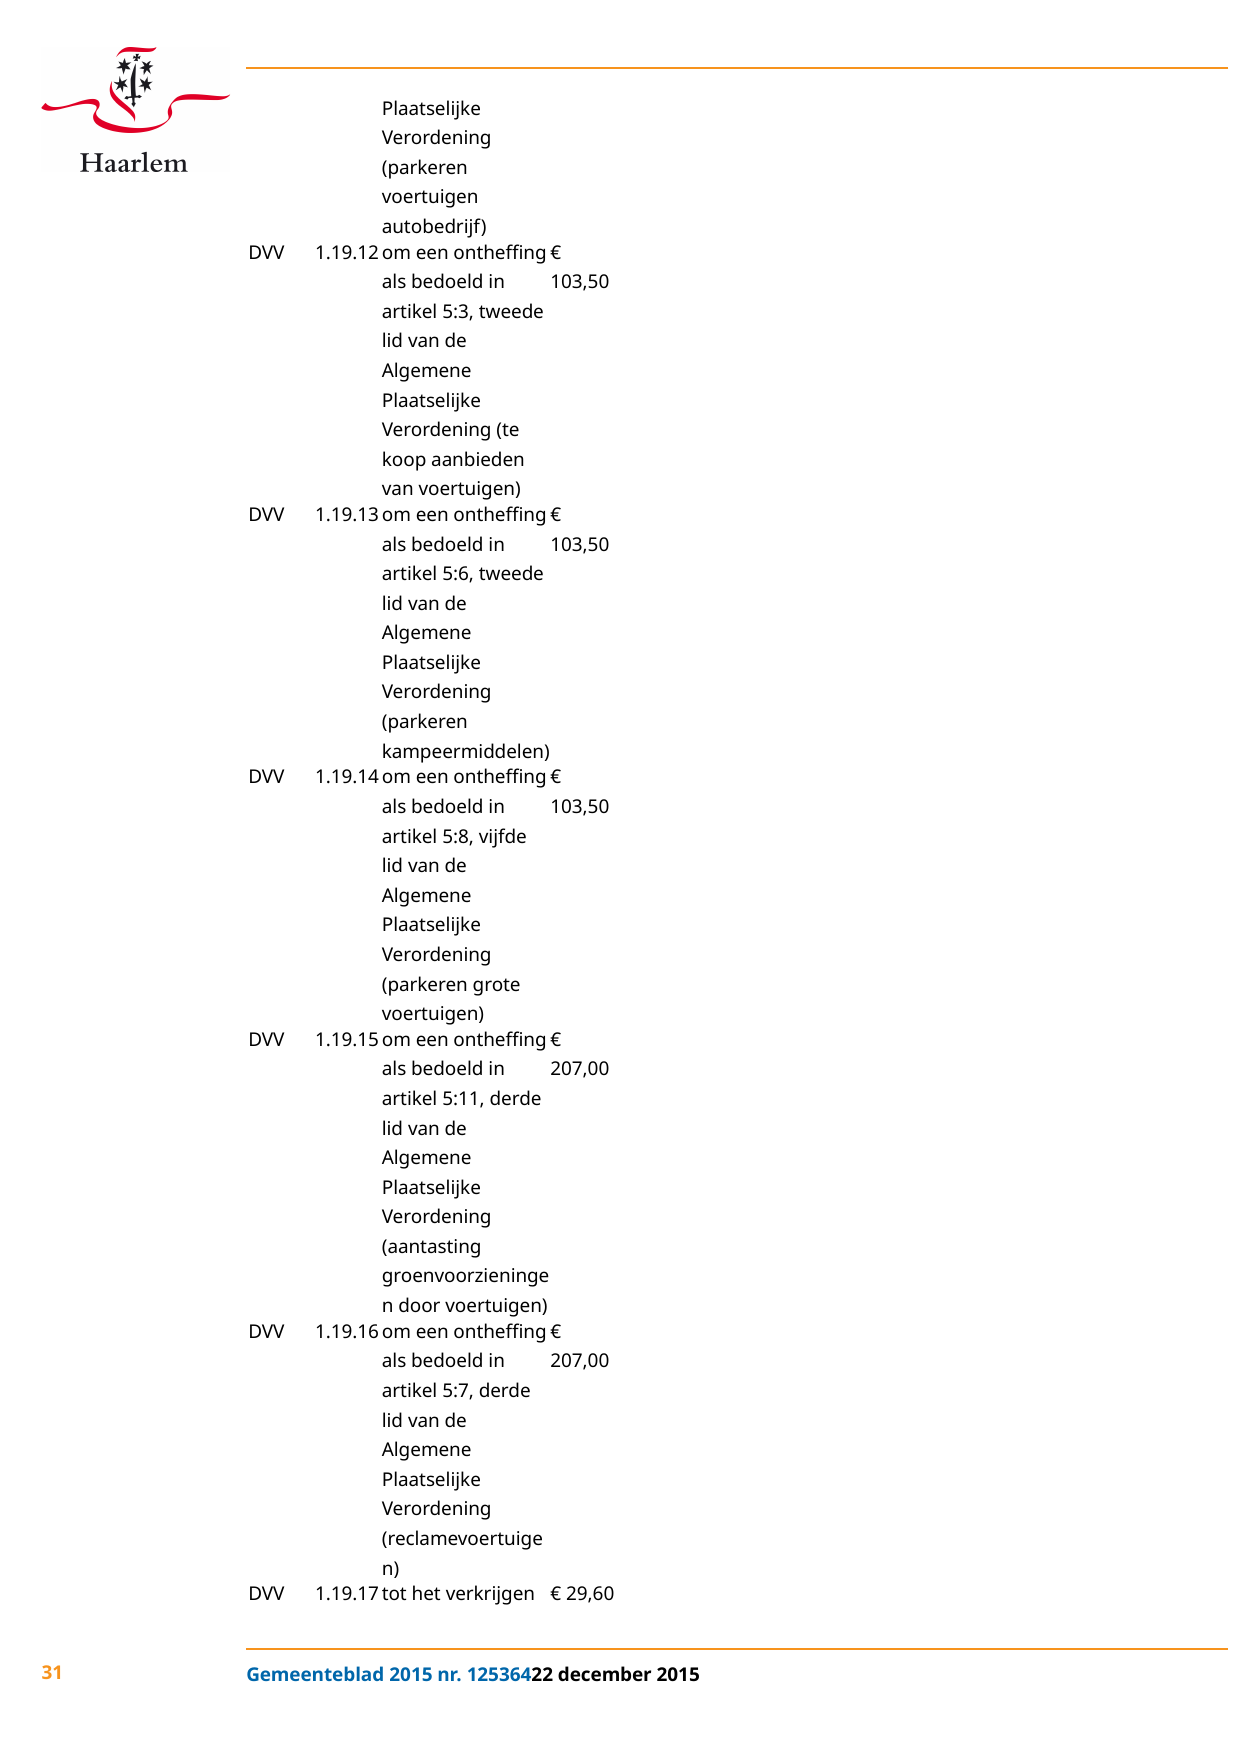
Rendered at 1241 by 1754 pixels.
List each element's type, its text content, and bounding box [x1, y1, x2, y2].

table_cell 1.19.13 [315, 501, 382, 764]
table_cell om een ontheffing als bedoeld in artikel 5:3, tweede lid van de Algemene Plaatselijke Verordening (te koop aanbieden van voertuigen) [382, 239, 550, 501]
table_cell [818, 1318, 884, 1580]
table_cell [1085, 501, 1152, 764]
table_cell [617, 764, 684, 1026]
table_cell [751, 239, 817, 501]
table_cell [684, 1318, 751, 1580]
table_cell 1.19.17 [315, 1580, 382, 1606]
table_cell [617, 239, 684, 501]
table_cell [751, 501, 817, 764]
table_cell [684, 1580, 751, 1606]
table_cell [884, 1318, 951, 1580]
table_cell [884, 1580, 951, 1606]
table_cell [1018, 95, 1085, 239]
table_cell [1018, 1580, 1085, 1606]
table_cell [951, 1318, 1018, 1580]
table_cell om een ontheffing als bedoeld in artikel 5:6, tweede lid van de Algemene Plaatselijke Verordening (parkeren kampeermiddelen) [382, 501, 550, 764]
table_cell [550, 95, 617, 239]
table_cell 1.19.15 [315, 1026, 382, 1318]
table_cell [617, 1026, 684, 1318]
table_cell [884, 95, 951, 239]
table_cell [884, 501, 951, 764]
table_cell [751, 95, 817, 239]
table_cell DVV [248, 1580, 315, 1606]
table_cell [884, 1026, 951, 1318]
table_cell [818, 1580, 884, 1606]
table_cell [951, 1026, 1018, 1318]
table_cell [951, 239, 1018, 501]
table_cell [1018, 239, 1085, 501]
table_cell [818, 1026, 884, 1318]
table_cell [751, 1026, 817, 1318]
table_cell DVV [248, 1318, 315, 1580]
table_cell [751, 1580, 817, 1606]
table_cell [1085, 95, 1152, 239]
table_cell [818, 764, 884, 1026]
table_cell [818, 239, 884, 501]
table_cell [684, 239, 751, 501]
table_cell [751, 1318, 817, 1580]
table_cell [617, 501, 684, 764]
table_cell DVV [248, 501, 315, 764]
table_cell [1085, 1026, 1152, 1318]
table_cell DVV [248, 1026, 315, 1318]
table_cell [751, 764, 817, 1026]
table_cell [1018, 1026, 1085, 1318]
table_cell Plaatselijke Verordening (parkeren voertuigen autobedrijf) [382, 95, 550, 239]
table_cell [884, 764, 951, 1026]
table_cell [617, 1580, 684, 1606]
table_cell [248, 95, 315, 239]
table_cell [1085, 239, 1152, 501]
table_cell [1085, 764, 1152, 1026]
table_cell [684, 764, 751, 1026]
table_cell [684, 501, 751, 764]
picture [41, 47, 231, 172]
table_cell [315, 95, 382, 239]
table_cell [1085, 1318, 1152, 1580]
table_cell € 103,50 [550, 764, 617, 1026]
table_cell DVV [248, 239, 315, 501]
table_cell € 103,50 [550, 501, 617, 764]
table_cell € 103,50 [550, 239, 617, 501]
table_cell 1.19.12 [315, 239, 382, 501]
table_cell om een ontheffing als bedoeld in artikel 5:7, derde lid van de Algemene Plaatselijke Verordening (reclamevoertuigen) [382, 1318, 550, 1580]
table_cell [951, 1580, 1018, 1606]
table_cell € 207,00 [550, 1026, 617, 1318]
table_cell DVV [248, 764, 315, 1026]
table_cell 1.19.14 [315, 764, 382, 1026]
table_cell [1018, 764, 1085, 1026]
table_cell om een ontheffing als bedoeld in artikel 5:8, vijfde lid van de Algemene Plaatselijke Verordening (parkeren grote voertuigen) [382, 764, 550, 1026]
table_cell [1018, 1318, 1085, 1580]
table_cell 1.19.16 [315, 1318, 382, 1580]
table_cell [951, 501, 1018, 764]
table_cell € 29,60 [550, 1580, 617, 1606]
table_cell [951, 764, 1018, 1026]
table_cell [617, 95, 684, 239]
table_cell tot het verkrijgen [382, 1580, 550, 1606]
table_cell [684, 1026, 751, 1318]
table_cell [1018, 501, 1085, 764]
table_cell [818, 95, 884, 239]
table_cell om een ontheffing als bedoeld in artikel 5:11, derde lid van de Algemene Plaatselijke Verordening (aantasting groenvoorzieningen door voertuigen) [382, 1026, 550, 1318]
table_cell [684, 95, 751, 239]
table_cell [818, 501, 884, 764]
table_cell € 207,00 [550, 1318, 617, 1580]
table_cell [1085, 1580, 1152, 1606]
table_cell [617, 1318, 684, 1580]
table_cell [951, 95, 1018, 239]
table_cell [884, 239, 951, 501]
